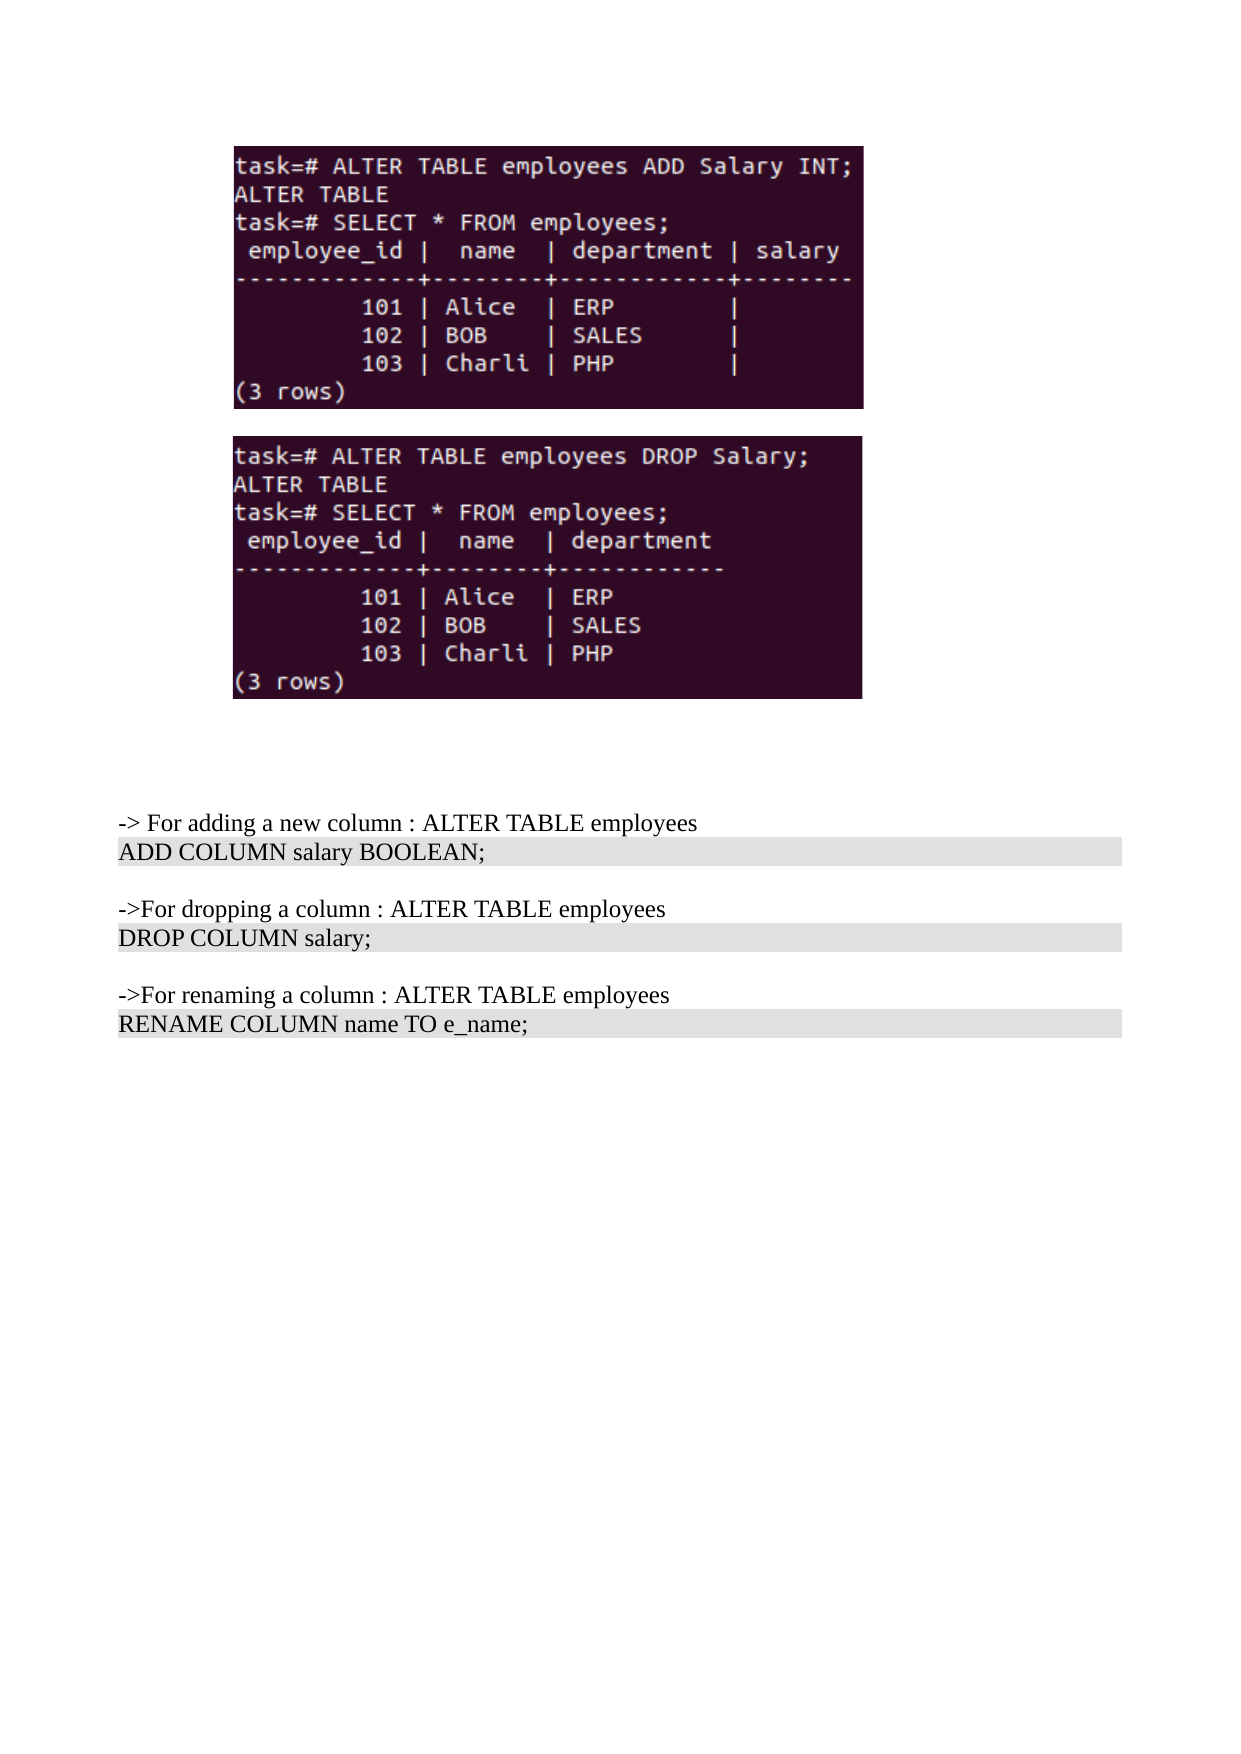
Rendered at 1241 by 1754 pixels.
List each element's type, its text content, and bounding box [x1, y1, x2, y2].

text ->For renaming a column : ALTER TABLE employees [118, 981, 1122, 1009]
text ADD COLUMN salary BOOLEAN; [118, 837, 1122, 866]
text RENAME COLUMN name TO e_name; [118, 1009, 1122, 1038]
text -> For adding a new column : ALTER TABLE employees [118, 118, 1122, 837]
picture [232, 436, 863, 699]
picture [233, 146, 864, 409]
text DROP COLUMN salary; [118, 923, 1122, 952]
text ->For dropping a column : ALTER TABLE employees [118, 894, 1122, 923]
